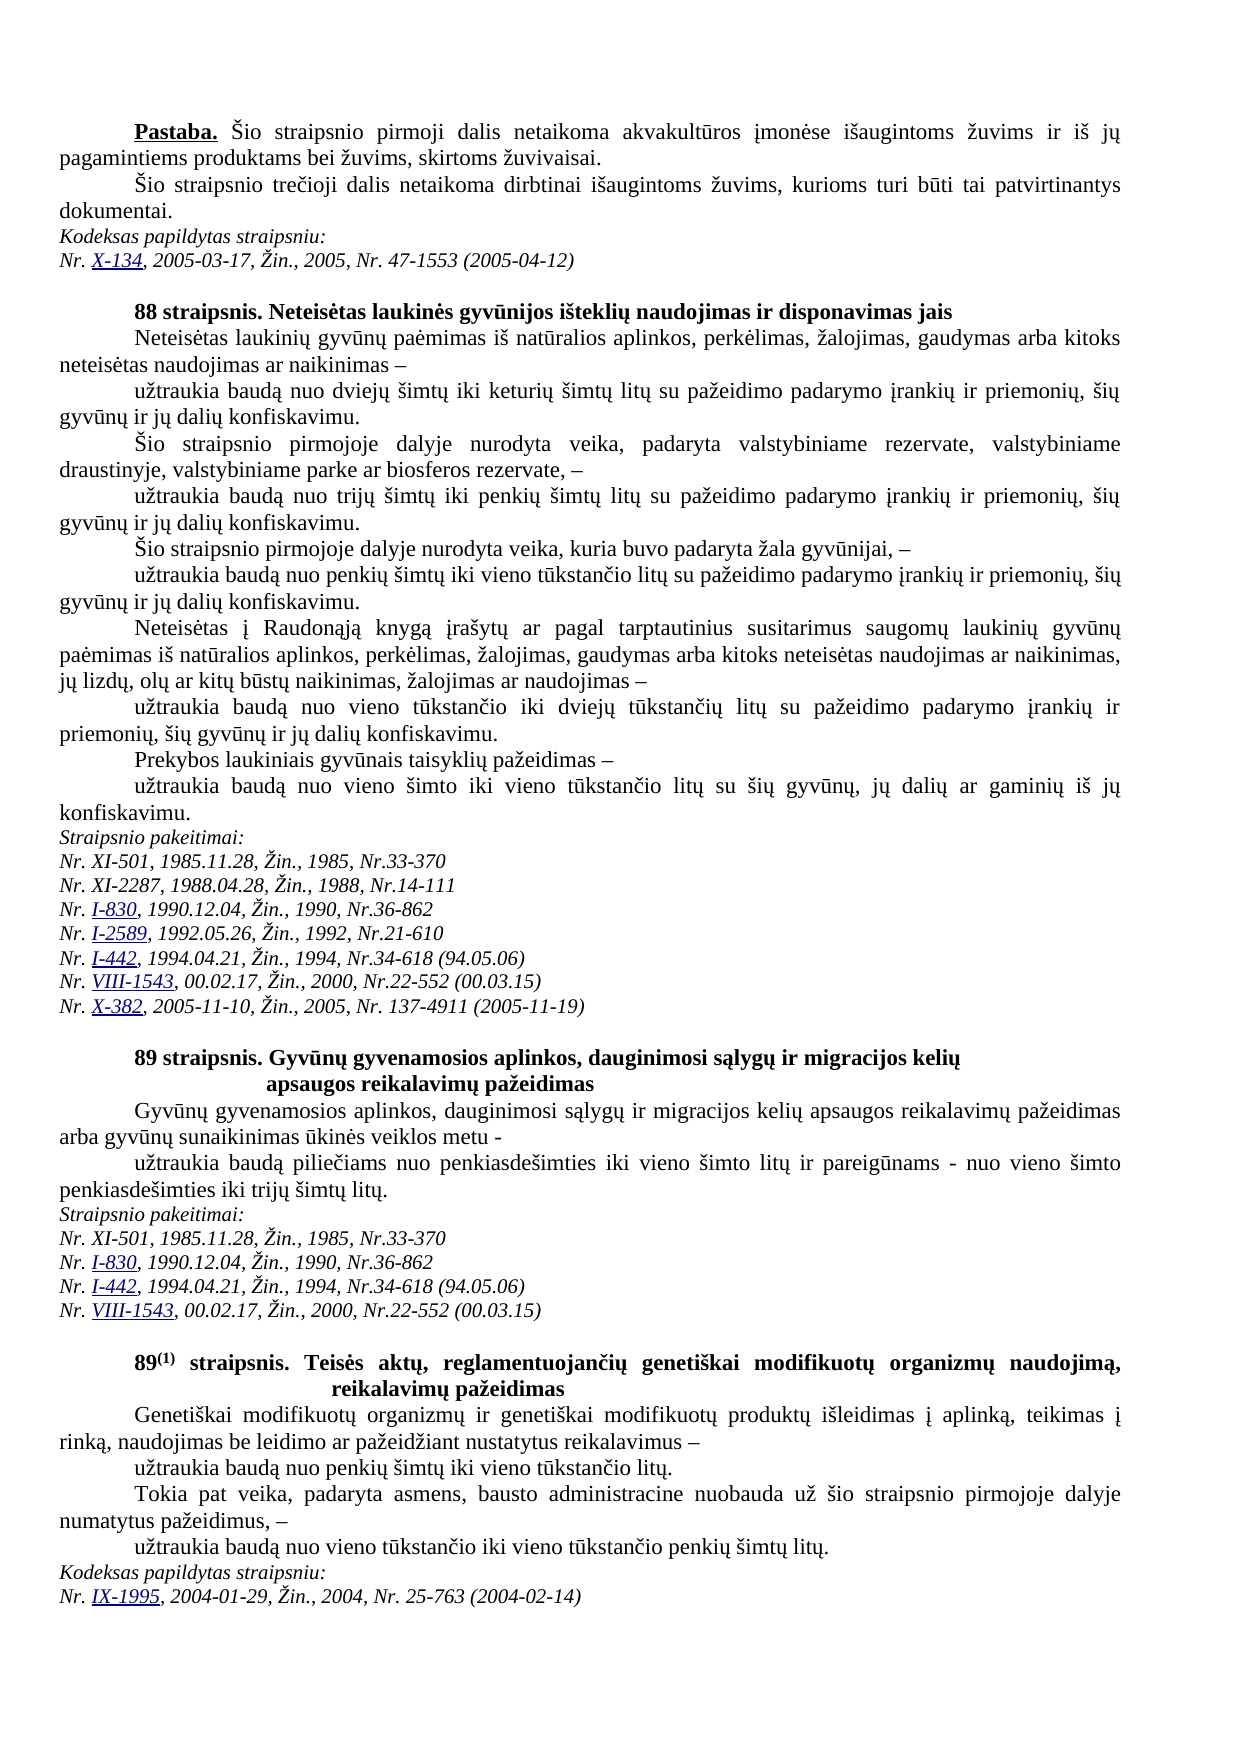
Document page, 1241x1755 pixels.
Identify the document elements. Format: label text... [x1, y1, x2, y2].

text 88 straipsnis. Neteisėtas laukinės gyvūnijos išteklių naudojimas ir disponavimas jais [134, 298, 1122, 324]
text Šio straipsnio pirmojoje dalyje nurodyta veika, padaryta valstybiniame rezervate, valstybiniame draustinyje, valstybiniame parke ar biosferos rezervate, – [59, 430, 1122, 482]
text užtraukia baudą nuo dviejų šimtų iki keturių šimtų litų su pažeidimo padarymo įrankių ir priemonių, šių gyvūnų ir jų dalių konfiskavimu. [59, 377, 1122, 430]
text Straipsnio pakeitimai: [59, 1202, 1122, 1226]
text užtraukia baudą nuo vieno šimto iki vieno tūkstančio litų su šių gyvūnų, jų dalių ar gaminių iš jų konfiskavimu. [59, 772, 1122, 825]
text Nr. VIII-1543, 00.02.17, Žin., 2000, Nr.22-552 (00.03.15) [59, 1298, 1122, 1322]
text Neteisėtas į Raudonąją knygą įrašytų ar pagal tarptautinius susitarimus saugomų laukinių gyvūnų paėmimas iš natūralios aplinkos, perkėlimas, žalojimas, gaudymas arba kitoks neteisėtas naudojimas ar naikinimas, jų lizdų, olų ar kitų būstų naikinimas, žalojimas ar naudojimas – [59, 614, 1122, 693]
text užtraukia baudą nuo vieno tūkstančio iki vieno tūkstančio penkių šimtų litų. [59, 1533, 1122, 1559]
text užtraukia baudą piliečiams nuo penkiasdešimties iki vieno šimto litų ir pareigūnams - nuo vieno šimto penkiasdešimties iki trijų šimtų litų. [59, 1149, 1122, 1202]
text 89(1) straipsnis. Teisės aktų, reglamentuojančių genetiškai modifikuotų organizmų naudojimą, reikalavimų pažeidimas [134, 1349, 1122, 1401]
text Šio straipsnio trečioji dalis netaikoma dirbtinai išaugintoms žuvims, kurioms turi būti tai patvirtinantys dokumentai. [59, 171, 1122, 223]
text Nr. VIII-1543, 00.02.17, Žin., 2000, Nr.22-552 (00.03.15) [59, 969, 1122, 993]
text Nr. I-442, 1994.04.21, Žin., 1994, Nr.34-618 (94.05.06) [59, 1274, 1122, 1298]
text užtraukia baudą nuo penkių šimtų iki vieno tūkstančio litų. [59, 1454, 1122, 1481]
text Nr. I-830, 1990.12.04, Žin., 1990, Nr.36-862 [59, 1250, 1122, 1274]
text Nr. XI-2287, 1988.04.28, Žin., 1988, Nr.14-111 [59, 873, 1122, 897]
text apsaugos reikalavimų pažeidimas [266, 1070, 1122, 1097]
text Nr. X-382, 2005-11-10, Žin., 2005, Nr. 137-4911 (2005-11-19) [59, 993, 1122, 1018]
text Prekybos laukiniais gyvūnais taisyklių pažeidimas – [59, 746, 1122, 772]
text Genetiškai modifikuotų organizmų ir genetiškai modifikuotų produktų išleidimas į aplinką, teikimas į rinką, naudojimas be leidimo ar pažeidžiant nustatytus reikalavimus – [59, 1401, 1122, 1454]
text 89 straipsnis. Gyvūnų gyvenamosios aplinkos, dauginimosi sąlygų ir migracijos kelių [134, 1044, 1122, 1070]
text Nr. I-442, 1994.04.21, Žin., 1994, Nr.34-618 (94.05.06) [59, 945, 1122, 969]
text Neteisėtas laukinių gyvūnų paėmimas iš natūralios aplinkos, perkėlimas, žalojimas, gaudymas arba kitoks neteisėtas naudojimas ar naikinimas – [59, 324, 1122, 377]
text Šio straipsnio pirmojoje dalyje nurodyta veika, kuria buvo padaryta žala gyvūnijai, – [59, 535, 1122, 562]
text Nr. I-830, 1990.12.04, Žin., 1990, Nr.36-862 [59, 897, 1122, 921]
text užtraukia baudą nuo penkių šimtų iki vieno tūkstančio litų su pažeidimo padarymo įrankių ir priemonių, šių gyvūnų ir jų dalių konfiskavimu. [59, 562, 1122, 614]
text užtraukia baudą nuo trijų šimtų iki penkių šimtų litų su pažeidimo padarymo įrankių ir priemonių, šių gyvūnų ir jų dalių konfiskavimu. [59, 482, 1122, 535]
text Tokia pat veika, padaryta asmens, bausto administracine nuobauda už šio straipsnio pirmojoje dalyje numatytus pažeidimus, – [59, 1481, 1122, 1533]
text Nr. XI-501, 1985.11.28, Žin., 1985, Nr.33-370 [59, 849, 1122, 873]
text Nr. IX-1995, 2004-01-29, Žin., 2004, Nr. 25-763 (2004-02-14) [59, 1584, 1122, 1608]
text Straipsnio pakeitimai: [59, 825, 1122, 849]
text Pastaba. Šio straipsnio pirmoji dalis netaikoma akvakultūros įmonėse išaugintoms žuvims ir iš jų pagamintiems produktams bei žuvims, skirtoms žuvivaisai. [59, 118, 1122, 171]
text Gyvūnų gyvenamosios aplinkos, dauginimosi sąlygų ir migracijos kelių apsaugos reikalavimų pažeidimas arba gyvūnų sunaikinimas ūkinės veiklos metu - [59, 1097, 1122, 1149]
text Kodeksas papildytas straipsniu: [59, 1559, 1122, 1584]
text Nr. I-2589, 1992.05.26, Žin., 1992, Nr.21-610 [59, 921, 1122, 945]
text Kodeksas papildytas straipsniu: [59, 223, 1122, 248]
text užtraukia baudą nuo vieno tūkstančio iki dviejų tūkstančių litų su pažeidimo padarymo įrankių ir priemonių, šių gyvūnų ir jų dalių konfiskavimu. [59, 693, 1122, 746]
text Nr. X-134, 2005-03-17, Žin., 2005, Nr. 47-1553 (2005-04-12) [59, 248, 1122, 272]
text Nr. XI-501, 1985.11.28, Žin., 1985, Nr.33-370 [59, 1226, 1122, 1250]
